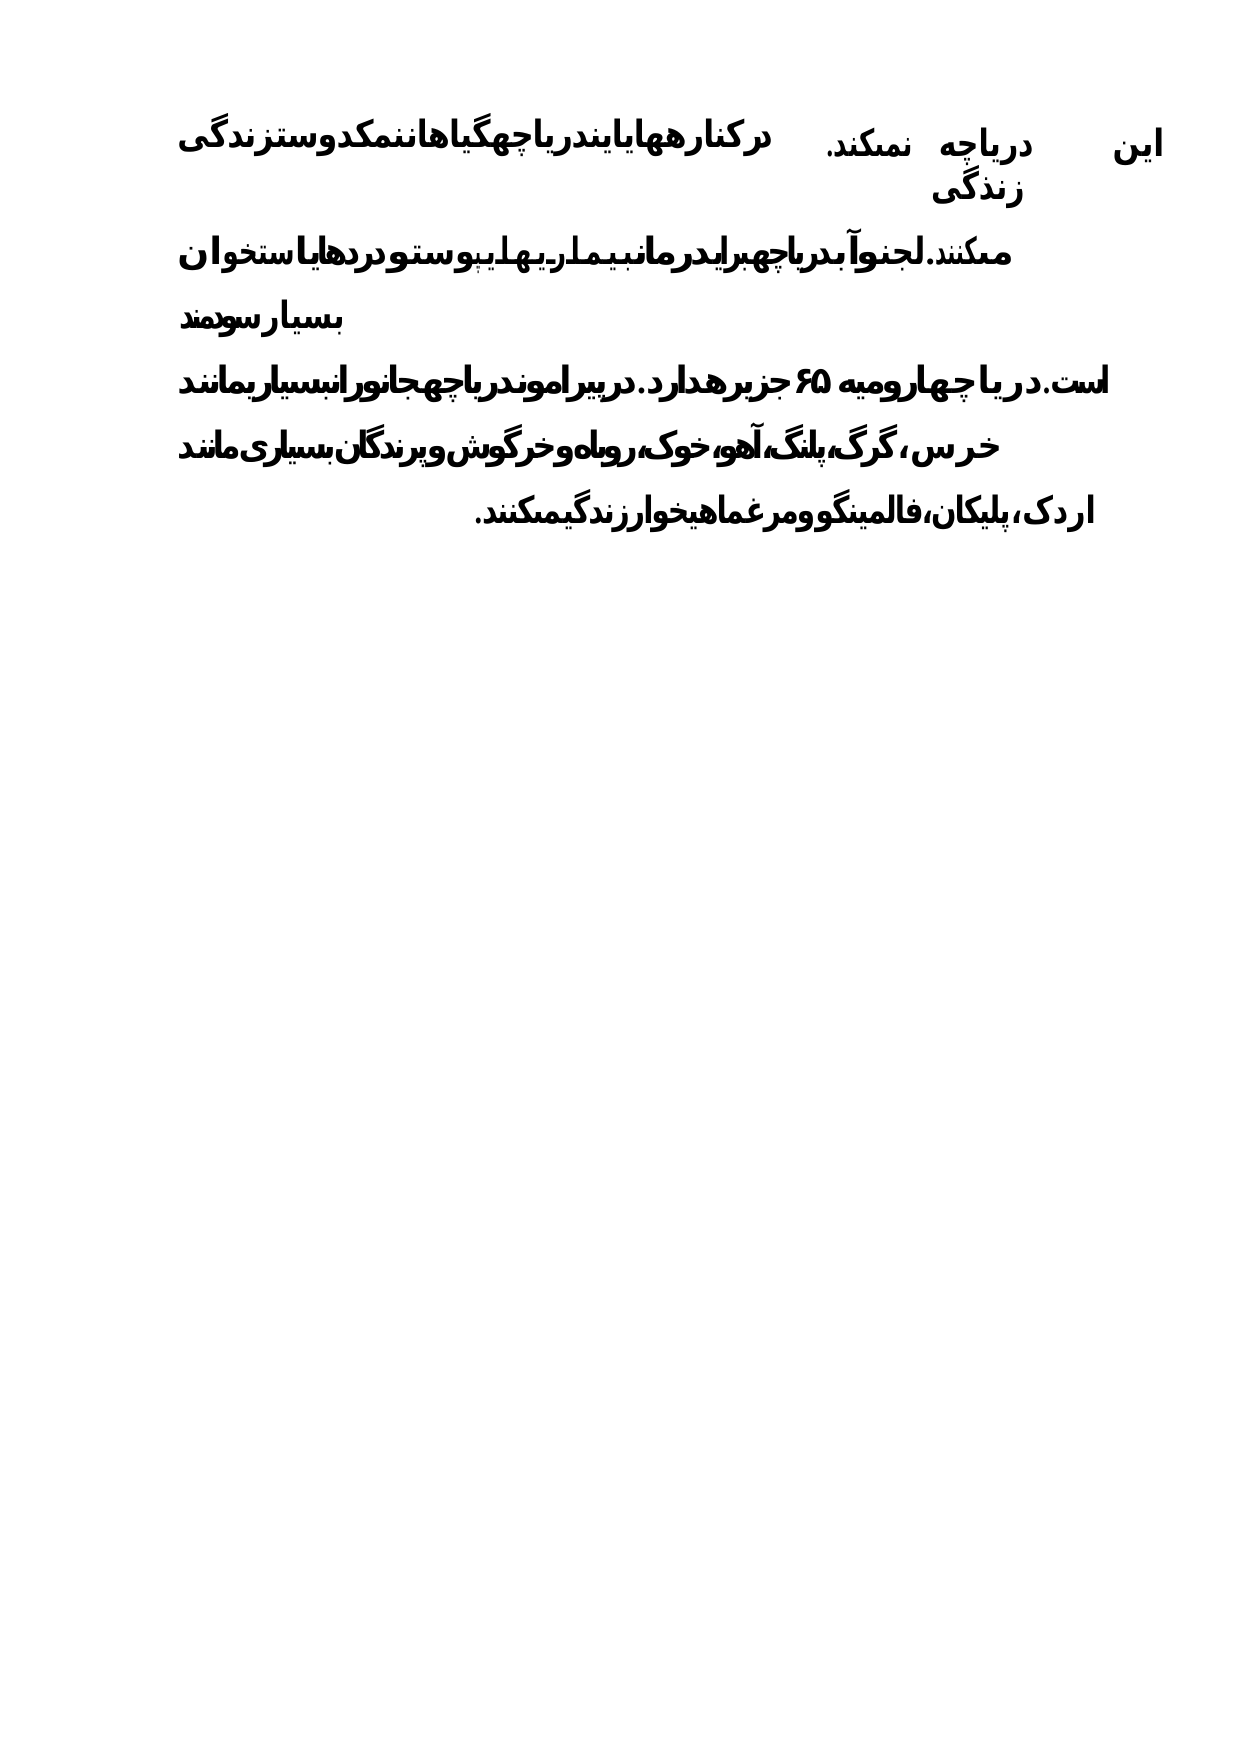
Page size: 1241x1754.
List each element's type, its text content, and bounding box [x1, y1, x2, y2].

text اين [1113, 121, 1201, 164]
text اردک،پليکان،فالمينگوومرغماھيخوارزندگیمىکنند. [474, 488, 1201, 531]
text خرس،گرگ، پلنگ، آھو، خوک، روباه و خرگوش و پرندگان بسياری مانند [177, 423, 1201, 466]
text نمىکند. [827, 121, 919, 164]
text درکنارهھایايندرياچهگياھاننمکدوستزندگی [177, 112, 814, 156]
text بسيارسودمند است.درياچهاروميه۶۵جزيرهدارد.درپيراموندرياچهجانورانبسياریمانند [177, 294, 1154, 402]
text مىکنند.لجنوآبدرياچهبرایدرمانبيماريھایپوستودردھایاستخوان [177, 229, 1201, 272]
text درياچه زنذگی [931, 121, 1100, 208]
